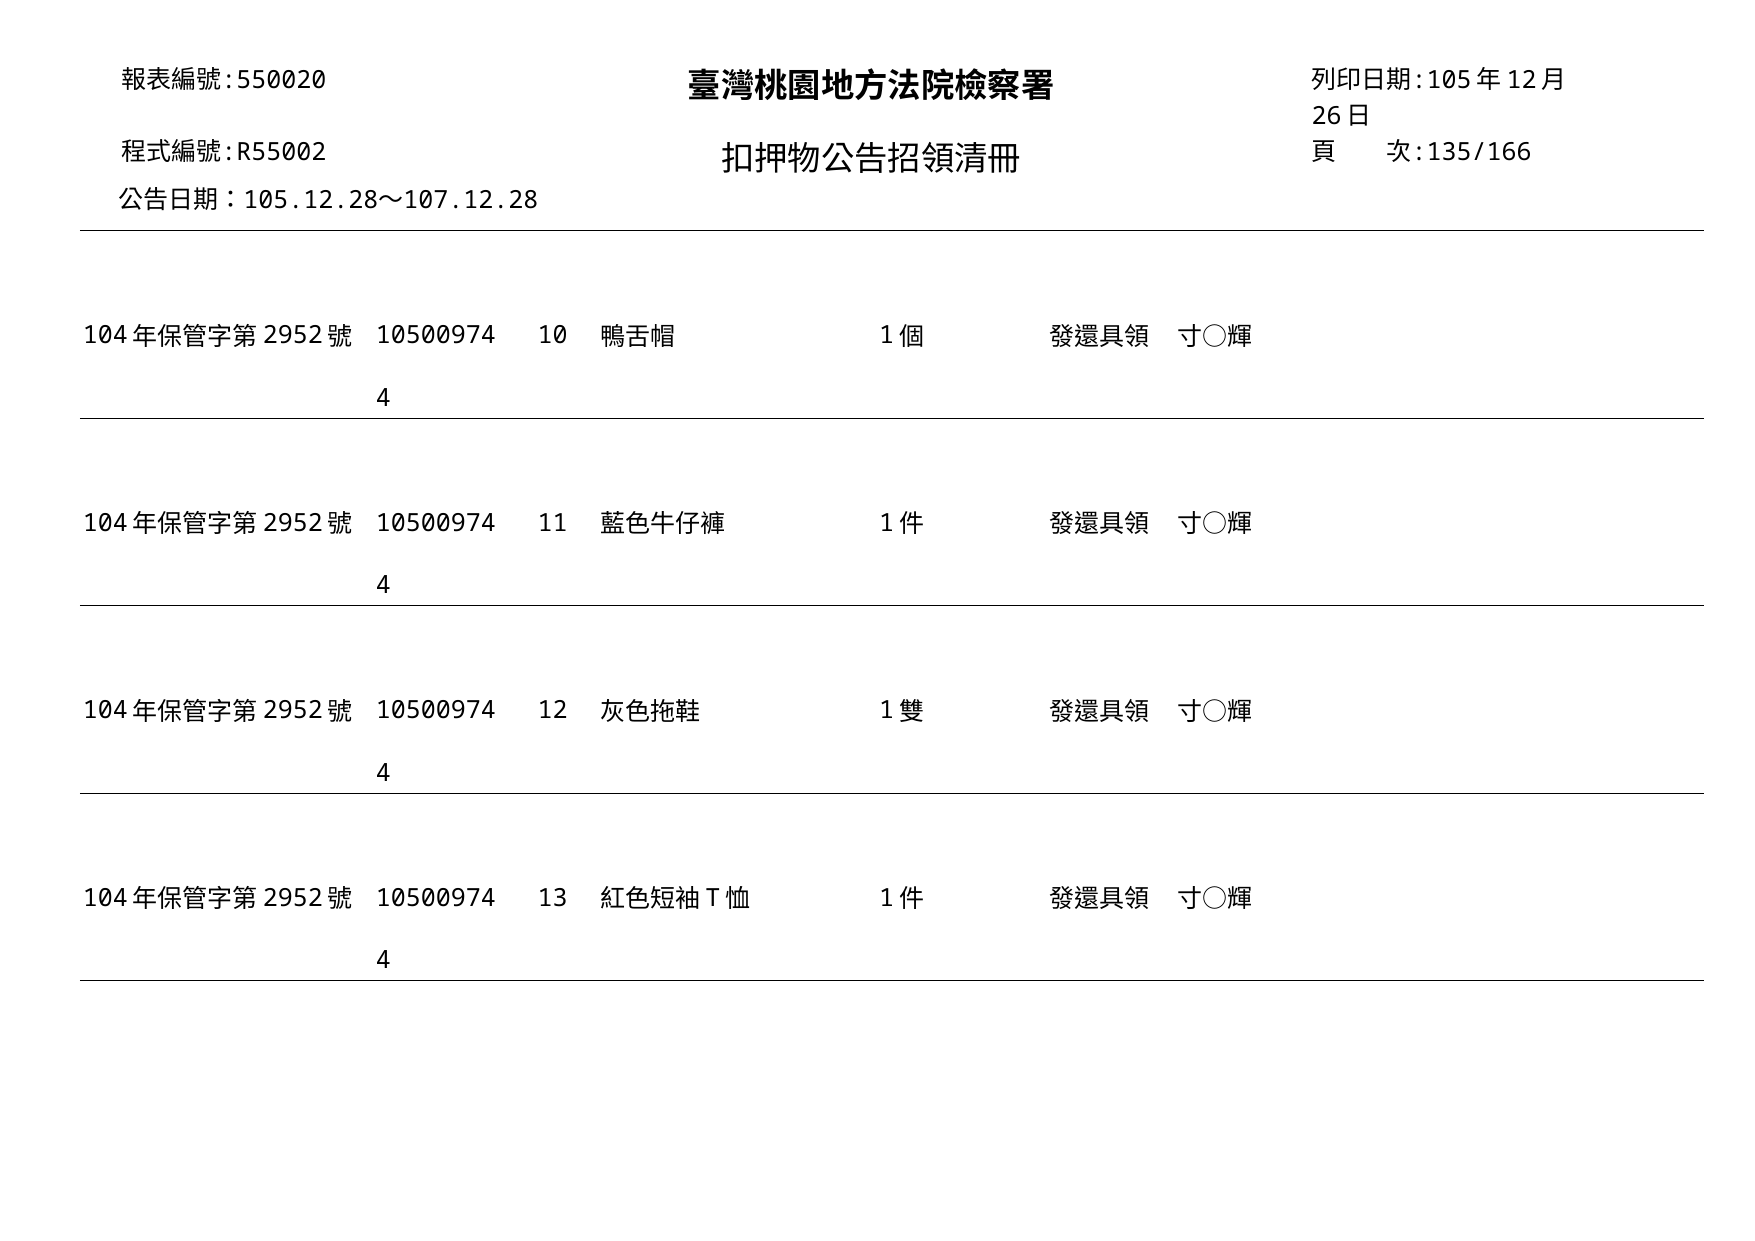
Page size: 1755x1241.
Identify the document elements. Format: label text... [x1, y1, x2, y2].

table_cell [1317, 794, 1575, 980]
table_cell [927, 794, 1046, 980]
table_cell 寸○輝 [1175, 606, 1317, 792]
table_cell [1575, 794, 1704, 980]
table_cell [1317, 606, 1575, 792]
table_cell [1575, 606, 1704, 792]
table_cell 寸○輝 [1175, 231, 1317, 417]
table_cell 13 [507, 794, 597, 980]
table_cell 寸○輝 [1175, 794, 1317, 980]
table_cell 11 [507, 419, 597, 605]
table_cell [1575, 419, 1704, 605]
table_cell 紅色短袖T恤 [597, 794, 807, 980]
table_cell 1件 [808, 794, 927, 980]
table_cell 104年保管字第2952號 [80, 419, 373, 605]
table_cell 1件 [808, 419, 927, 605]
table_cell 灰色拖鞋 [597, 606, 807, 792]
table_cell [1317, 231, 1575, 417]
table_cell 發還具領 [1046, 231, 1175, 417]
table_cell 104年保管字第2952號 [80, 231, 373, 417]
table_cell 10 [507, 231, 597, 417]
table_cell 鴨舌帽 [597, 231, 807, 417]
table_cell 發還具領 [1046, 794, 1175, 980]
table_cell 12 [507, 606, 597, 792]
table_cell 104年保管字第2952號 [80, 606, 373, 792]
table_cell 105009744 [373, 606, 507, 792]
table_cell 105009744 [373, 794, 507, 980]
table_cell [927, 231, 1046, 417]
table_cell 1雙 [808, 606, 927, 792]
table_cell 發還具領 [1046, 606, 1175, 792]
table_cell [927, 419, 1046, 605]
table_cell 1個 [808, 231, 927, 417]
table_cell [1317, 419, 1575, 605]
table_cell 104年保管字第2952號 [80, 794, 373, 980]
table_cell 寸○輝 [1175, 419, 1317, 605]
table_cell [1575, 231, 1704, 417]
table_cell 105009744 [373, 231, 507, 417]
table_cell 發還具領 [1046, 419, 1175, 605]
table_cell 105009744 [373, 419, 507, 605]
table_cell [927, 606, 1046, 792]
table_cell 藍色牛仔褲 [597, 419, 807, 605]
